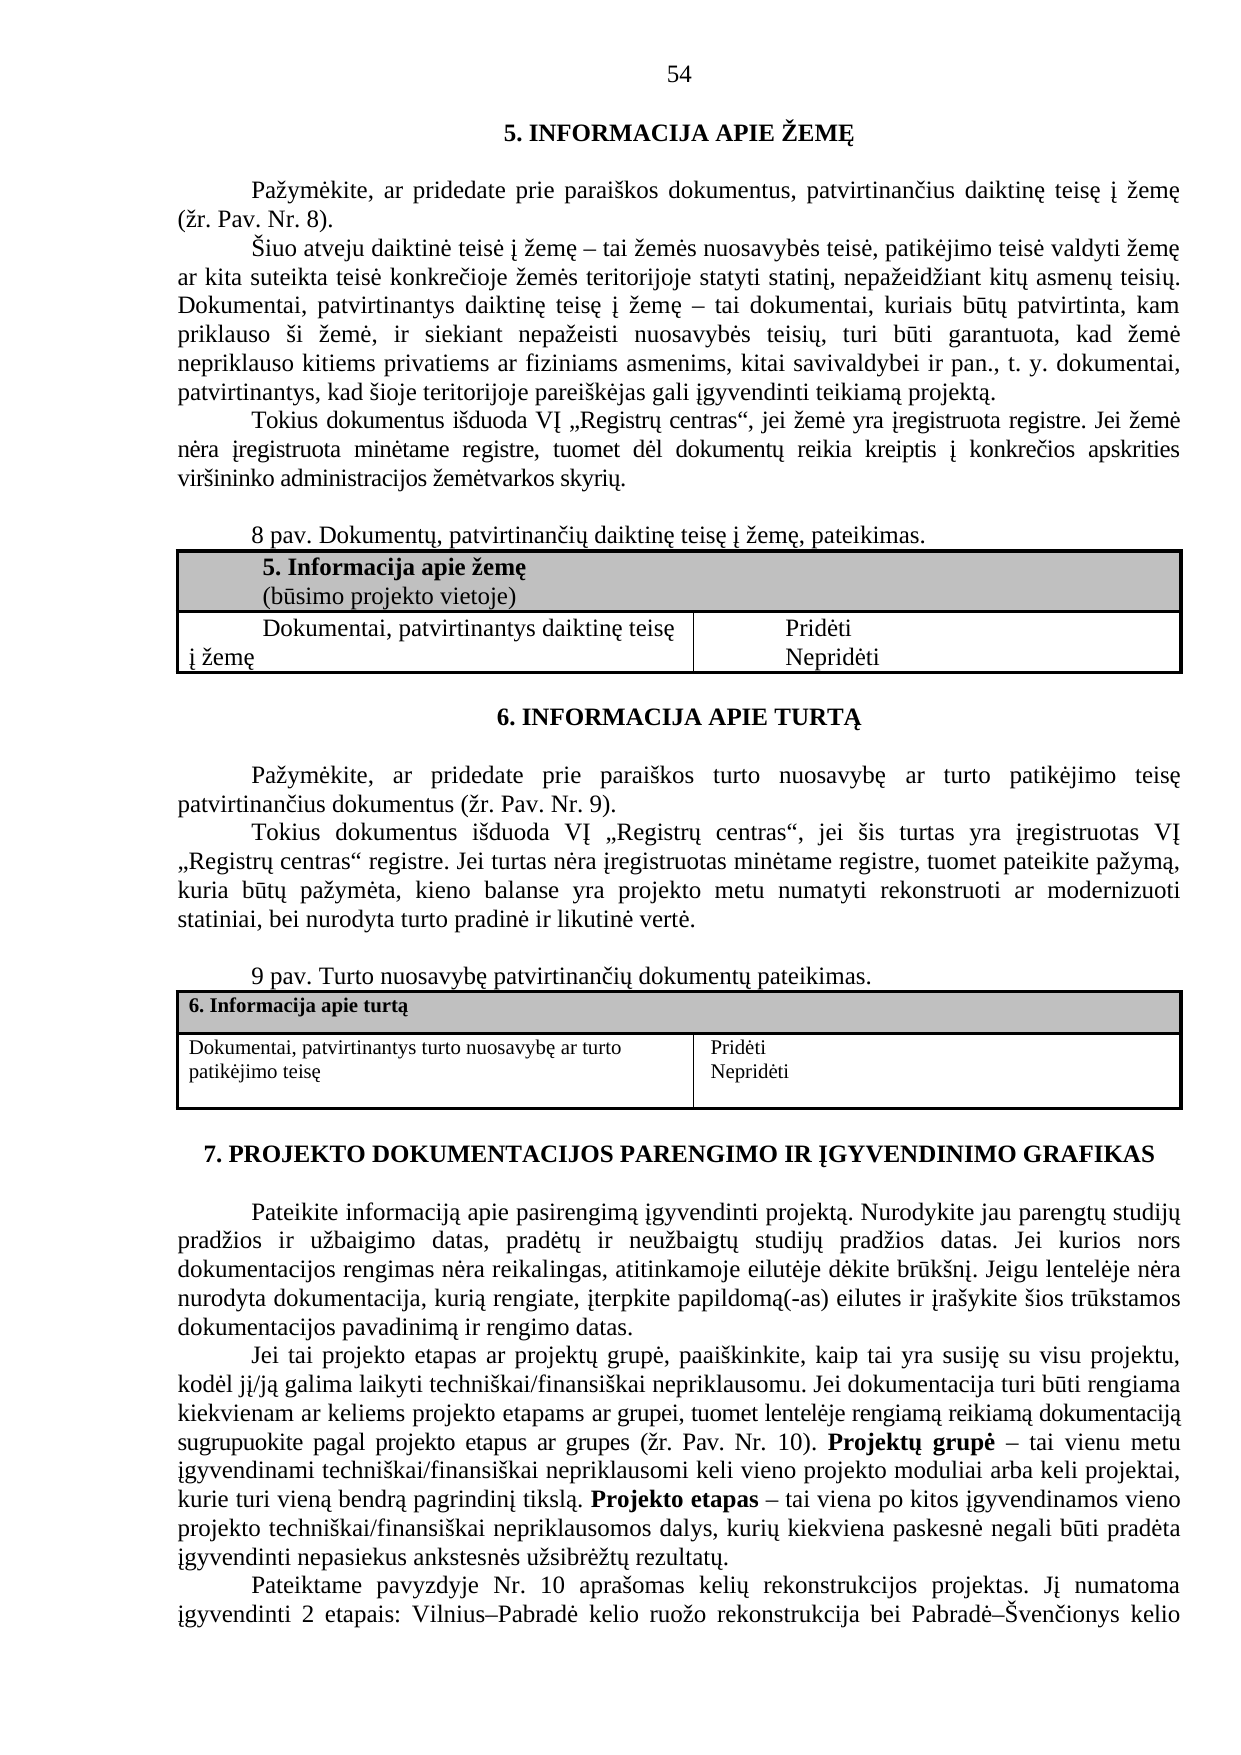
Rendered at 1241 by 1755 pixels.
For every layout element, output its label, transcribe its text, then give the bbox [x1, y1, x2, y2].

table_cell Pridėti Nepridėti [694, 613, 1179, 671]
text Pateiktame pavyzdyje Nr. 10 aprašomas kelių rekonstrukcijos projektas. Jį numatoma įgyvendinti 2 etapais: Vilnius–Pabradė kelio ruožo rekonstrukcija bei Pabradė–Švenčionys kelio [177, 1570, 1181, 1628]
text Jei tai projekto etapas ar projektų grupė, paaiškinkite, kaip tai yra susiję su visu projektu, kodėl jį/ją galima laikyti techniškai/finansiškai nepriklausomu. Jei dokumentacija turi būti rengiama kiekvienam ar keliems projekto etapams ar grupei, tuomet lentelėje rengiamą reikiamą dokumentaciją sugrupuokite pagal projekto etapus ar grupes (žr. Pav. Nr. 10). Projektų grupė – tai vienu metu įgyvendinami techniškai/finansiškai nepriklausomi keli vieno projekto moduliai arba keli projektai, kurie turi vieną bendrą pagrindinį tikslą. Projekto etapas – tai viena po kitos įgyvendinamos vieno projekto techniškai/finansiškai nepriklausomos dalys, kurių kiekviena paskesnė negali būti pradėta įgyvendinti nepasiekus ankstesnės užsibrėžtų rezultatų. [177, 1340, 1181, 1570]
table_header 5. Informacija apie žemę (būsimo projekto vietoje) [179, 553, 1179, 610]
table_cell Pridėti Nepridėti [694, 1035, 1179, 1107]
text Tokius dokumentus išduoda VĮ „Registrų centras“, jei žemė yra įregistruota registre. Jei žemė nėra įregistruota minėtame registre, tuomet dėl dokumentų reikia kreiptis į konkrečios apskrities viršininko administracijos žemėtvarkos skyrių. [177, 406, 1181, 492]
text Pažymėkite, ar pridedate prie paraiškos dokumentus, patvirtinančius daiktinę teisę į žemę (žr. Pav. Nr. 8). [177, 176, 1181, 233]
table_cell Dokumentai, patvirtinantys daiktinę teisę į žemę [179, 613, 693, 671]
text Pažymėkite, ar pridedate prie paraiškos turto nuosavybę ar turto patikėjimo teisę patvirtinančius dokumentus (žr. Pav. Nr. 9). [177, 760, 1181, 817]
text 5. INFORMACIJA APIE ŽEMĘ [177, 118, 1181, 147]
table_cell Dokumentai, patvirtinantys turto nuosavybę ar turto patikėjimo teisę [179, 1035, 693, 1107]
table_header 6. Informacija apie turtą [179, 993, 1179, 1032]
text 7. PROJEKTO DOKUMENTACIJOS PARENGIMO IR ĮGYVENDINIMO GRAFIKAS [177, 1139, 1181, 1168]
text 8 pav. Dokumentų, patvirtinančių daiktinę teisę į žemę, pateikimas. [177, 521, 1181, 549]
text Pateikite informaciją apie pasirengimą įgyvendinti projektą. Nurodykite jau parengtų studijų pradžios ir užbaigimo datas, pradėtų ir neužbaigtų studijų pradžios datas. Jei kurios nors dokumentacijos rengimas nėra reikalingas, atitinkamoje eilutėje dėkite brūkšnį. Jeigu lentelėje nėra nurodyta dokumentacija, kurią rengiate, įterpkite papildomą(-as) eilutes ir įrašykite šios trūkstamos dokumentacijos pavadinimą ir rengimo datas. [177, 1197, 1181, 1340]
text Šiuo atveju daiktinė teisė į žemę – tai žemės nuosavybės teisė, patikėjimo teisė valdyti žemę ar kita suteikta teisė konkrečioje žemės teritorijoje statyti statinį, nepažeidžiant kitų asmenų teisių. Dokumentai, patvirtinantys daiktinę teisę į žemę – tai dokumentai, kuriais būtų patvirtinta, kam priklauso ši žemė, ir siekiant nepažeisti nuosavybės teisių, turi būti garantuota, kad žemė nepriklauso kitiems privatiems ar fiziniams asmenims, kitai savivaldybei ir pan., t. y. dokumentai, patvirtinantys, kad šioje teritorijoje pareiškėjas gali įgyvendinti teikiamą projektą. [177, 233, 1181, 406]
text 6. INFORMACIJA APIE TURTĄ [177, 702, 1181, 731]
text Tokius dokumentus išduoda VĮ „Registrų centras“, jei šis turtas yra įregistruotas VĮ „Registrų centras“ registre. Jei turtas nėra įregistruotas minėtame registre, tuomet pateikite pažymą, kuria būtų pažymėta, kieno balanse yra projekto metu numatyti rekonstruoti ar modernizuoti statiniai, bei nurodyta turto pradinė ir likutinė vertė. [177, 817, 1181, 932]
text 9 pav. Turto nuosavybę patvirtinančių dokumentų pateikimas. [177, 961, 1181, 990]
